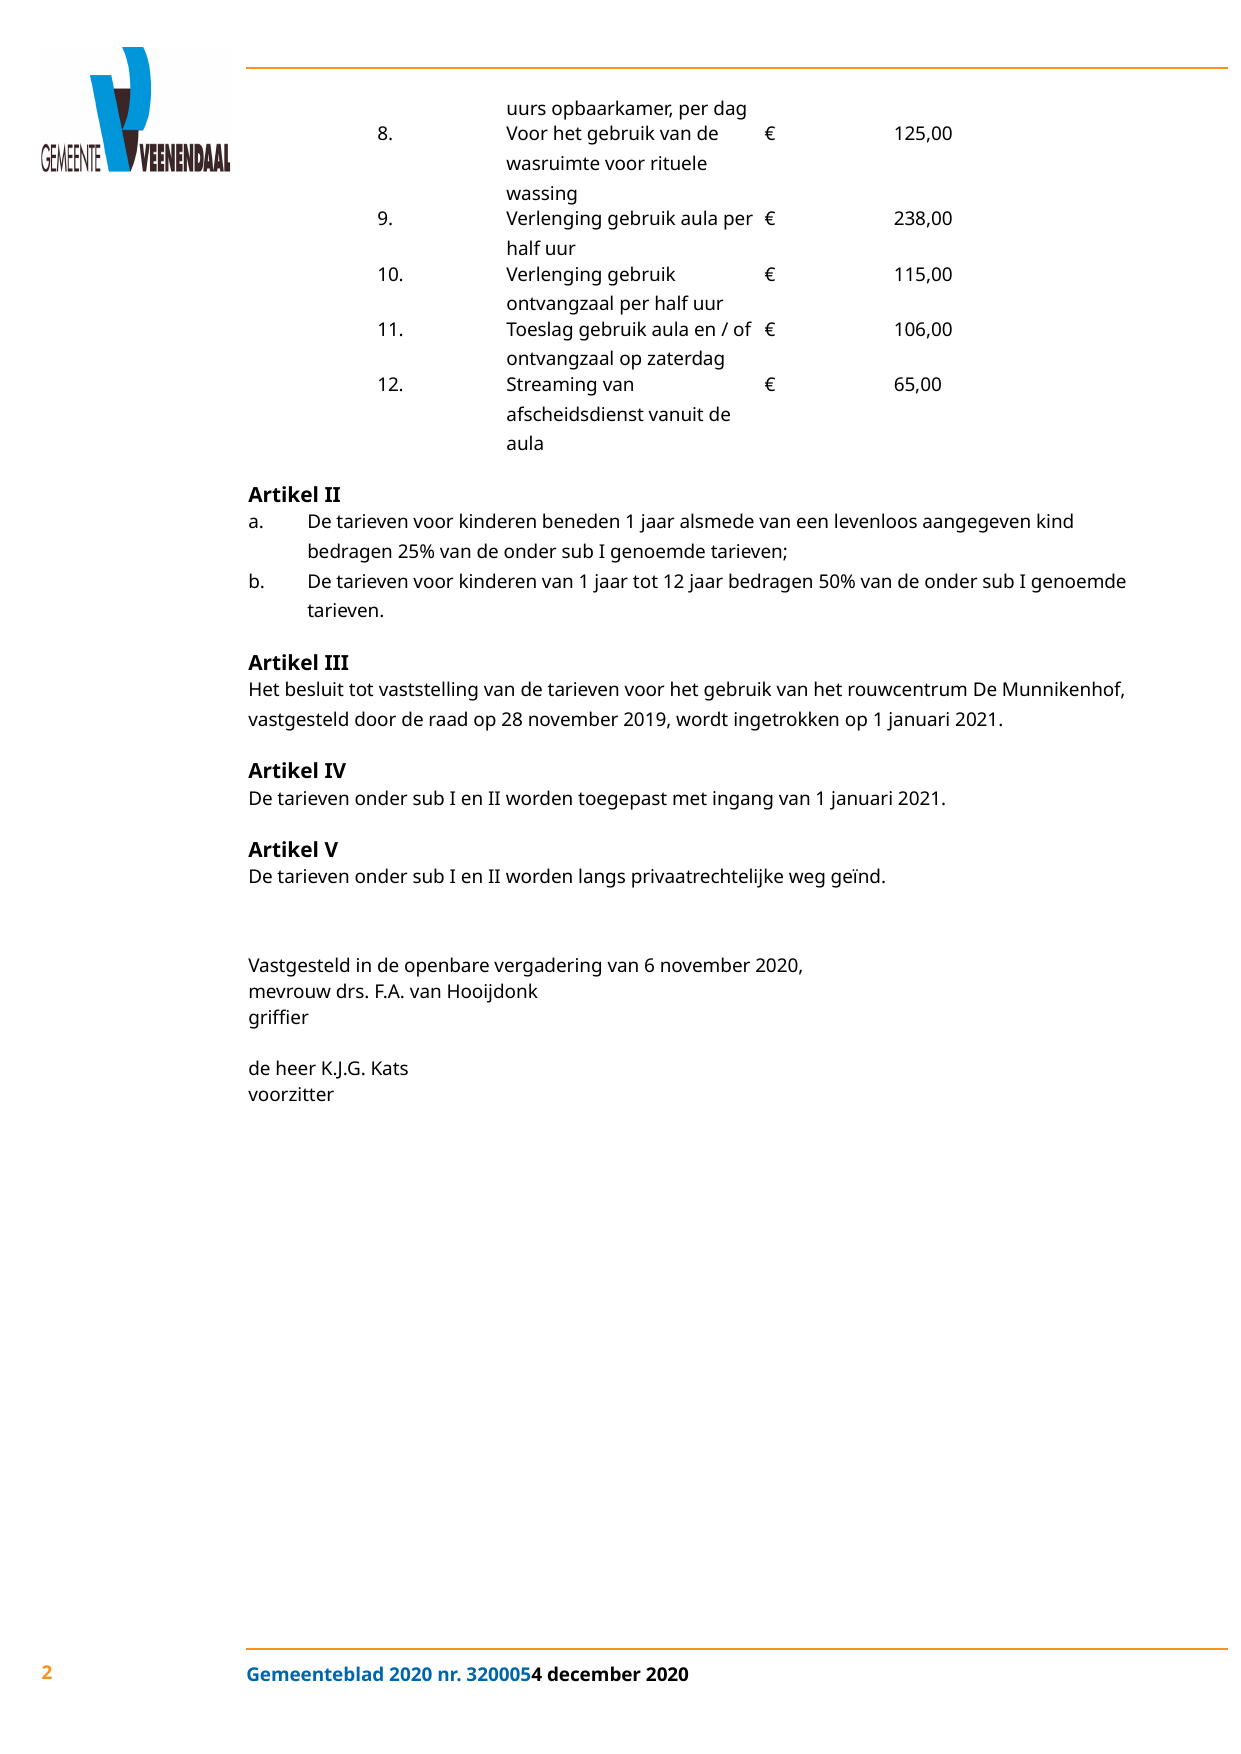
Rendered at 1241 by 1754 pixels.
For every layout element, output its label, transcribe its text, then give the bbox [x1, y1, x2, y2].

table_cell € [764, 205, 893, 261]
table_cell [1023, 121, 1152, 205]
table_cell [377, 95, 506, 121]
text voorzitter [248, 1081, 1152, 1107]
list De tarieven voor kinderen van 1 jaar tot 12 jaar bedragen 50% van de onder sub I genoemde tarieven. [248, 568, 1152, 623]
table_cell Verlenging gebruik ontvangzaal per half uur [506, 261, 764, 316]
table_cell uurs opbaarkamer, per dag [506, 95, 764, 121]
table_cell [248, 261, 377, 316]
table_cell [1023, 261, 1152, 316]
table_cell Voor het gebruik van de wasruimte voor rituele wassing [506, 121, 764, 205]
table_cell Streaming van afscheidsdienst vanuit de aula [506, 371, 764, 456]
table_cell 115,00 [894, 261, 1022, 316]
list De tarieven voor kinderen beneden 1 jaar alsmede van een levenloos aangegeven kind bedragen 25% van de onder sub I genoemde tarieven; [248, 509, 1152, 564]
table_cell [1023, 316, 1152, 371]
text griffier [248, 1004, 1152, 1029]
table_cell [248, 121, 377, 205]
table_cell [248, 371, 377, 456]
text Artikel II [248, 480, 1152, 509]
text de heer K.J.G. Kats [248, 1055, 1152, 1081]
table_cell [894, 95, 1022, 121]
text Vastgesteld in de openbare vergadering van 6 november 2020, [248, 952, 1152, 978]
table_cell [1023, 371, 1152, 456]
table_cell € [764, 121, 893, 205]
table_cell 9. [377, 205, 506, 261]
table_cell [248, 95, 377, 121]
table_cell 106,00 [894, 316, 1022, 371]
table_cell [248, 205, 377, 261]
table_cell 11. [377, 316, 506, 371]
text mevrouw drs. F.A. van Hooijdonk [248, 978, 1152, 1004]
table_cell [764, 95, 893, 121]
table_cell 65,00 [894, 371, 1022, 456]
picture [123, 47, 231, 172]
table_cell 12. [377, 371, 506, 456]
text Artikel III [248, 648, 1152, 676]
table_cell 125,00 [894, 121, 1022, 205]
table_cell € [764, 371, 893, 456]
table_cell € [764, 316, 893, 371]
text Artikel IV [248, 756, 1152, 785]
table_cell 238,00 [894, 205, 1022, 261]
table_cell Verlenging gebruik aula per half uur [506, 205, 764, 261]
text De tarieven onder sub I en II worden langs privaatrechtelijke weg geïnd. [248, 864, 1152, 889]
table_cell [1023, 205, 1152, 261]
table_cell € [764, 261, 893, 316]
text De tarieven onder sub I en II worden toegepast met ingang van 1 januari 2021. [248, 785, 1152, 811]
text Het besluit tot vaststelling van de tarieven voor het gebruik van het rouwcentrum De Munnikenhof, vastgesteld door de raad op 28 november 2019, wordt ingetrokken op 1 januari 2021. [248, 676, 1152, 732]
table_cell Toeslag gebruik aula en / of ontvangzaal op zaterdag [506, 316, 764, 371]
text Artikel V [248, 835, 1152, 864]
table_cell [1023, 95, 1152, 121]
table_cell 10. [377, 261, 506, 316]
picture [41, 47, 130, 172]
table_cell 8. [377, 121, 506, 205]
table_cell [248, 316, 377, 371]
